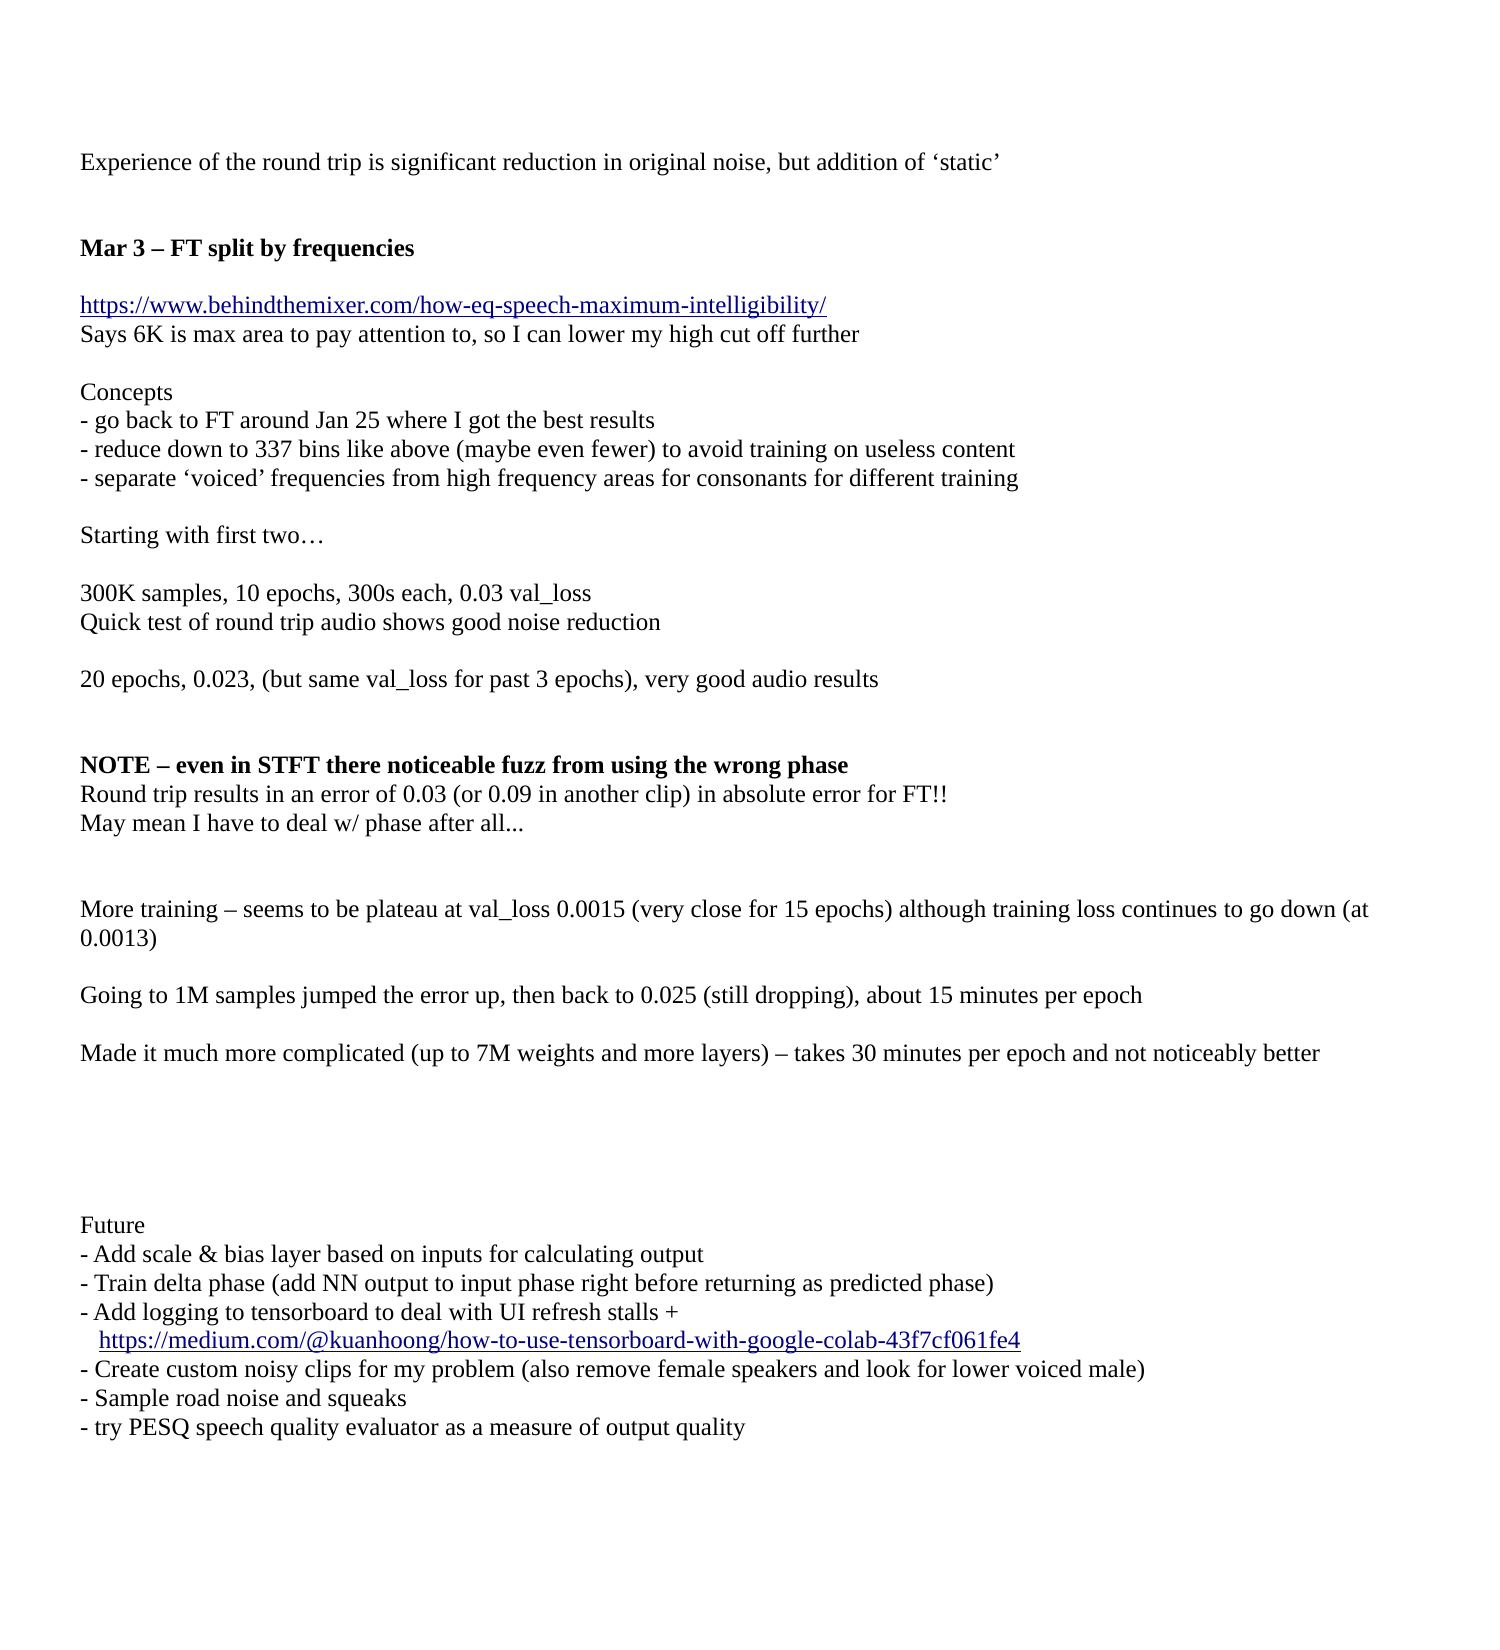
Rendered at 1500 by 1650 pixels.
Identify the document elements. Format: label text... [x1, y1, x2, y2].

text 20 epochs, 0.023, (but same val_loss for past 3 epochs), very good audio results [80, 664, 1448, 693]
text - separate ‘voiced’ frequencies from high frequency areas for consonants for different training [80, 463, 1448, 492]
text https://www.behindthemixer.com/how-eq-speech-maximum-intelligibility/ [80, 291, 1448, 319]
text More training – seems to be plateau at val_loss 0.0015 (very close for 15 epochs) although training loss continues to go down (at 0.0013) [80, 894, 1448, 952]
text Round trip results in an error of 0.03 (or 0.09 in another clip) in absolute error for FT!! [80, 779, 1448, 808]
text Concepts [80, 377, 1448, 406]
text Made it much more complicated (up to 7M weights and more layers) – takes 30 minutes per epoch and not noticeably better [80, 1038, 1448, 1067]
text Going to 1M samples jumped the error up, then back to 0.025 (still dropping), about 15 minutes per epoch [80, 981, 1448, 1009]
text 300K samples, 10 epochs, 300s each, 0.03 val_loss [80, 578, 1448, 607]
text https://medium.com/@kuanhoong/how-to-use-tensorboard-with-google-colab-43f7cf061fe4 [80, 1326, 1448, 1354]
text - go back to FT around Jan 25 where I got the best results [80, 406, 1448, 434]
text Experience of the round trip is significant reduction in original noise, but addition of ‘static’ [80, 147, 1448, 176]
text NOTE – even in STFT there noticeable fuzz from using the wrong phase [80, 751, 1448, 779]
text - reduce down to 337 bins like above (maybe even fewer) to avoid training on useless content [80, 434, 1448, 463]
text Starting with first two… [80, 521, 1448, 549]
text - try PESQ speech quality evaluator as a measure of output quality [80, 1412, 1448, 1441]
text - Create custom noisy clips for my problem (also remove female speakers and look for lower voiced male) [80, 1354, 1448, 1383]
text - Add scale & bias layer based on inputs for calculating output [80, 1239, 1448, 1268]
text Future [80, 1211, 1448, 1239]
text May mean I have to deal w/ phase after all... [80, 808, 1448, 837]
text - Train delta phase (add NN output to input phase right before returning as predicted phase) [80, 1268, 1448, 1297]
text - Sample road noise and squeaks [80, 1383, 1448, 1412]
text Says 6K is max area to pay attention to, so I can lower my high cut off further [80, 319, 1448, 348]
text Quick test of round trip audio shows good noise reduction [80, 607, 1448, 636]
text Mar 3 – FT split by frequencies [80, 233, 1448, 262]
text - Add logging to tensorboard to deal with UI refresh stalls + [80, 1297, 1448, 1326]
